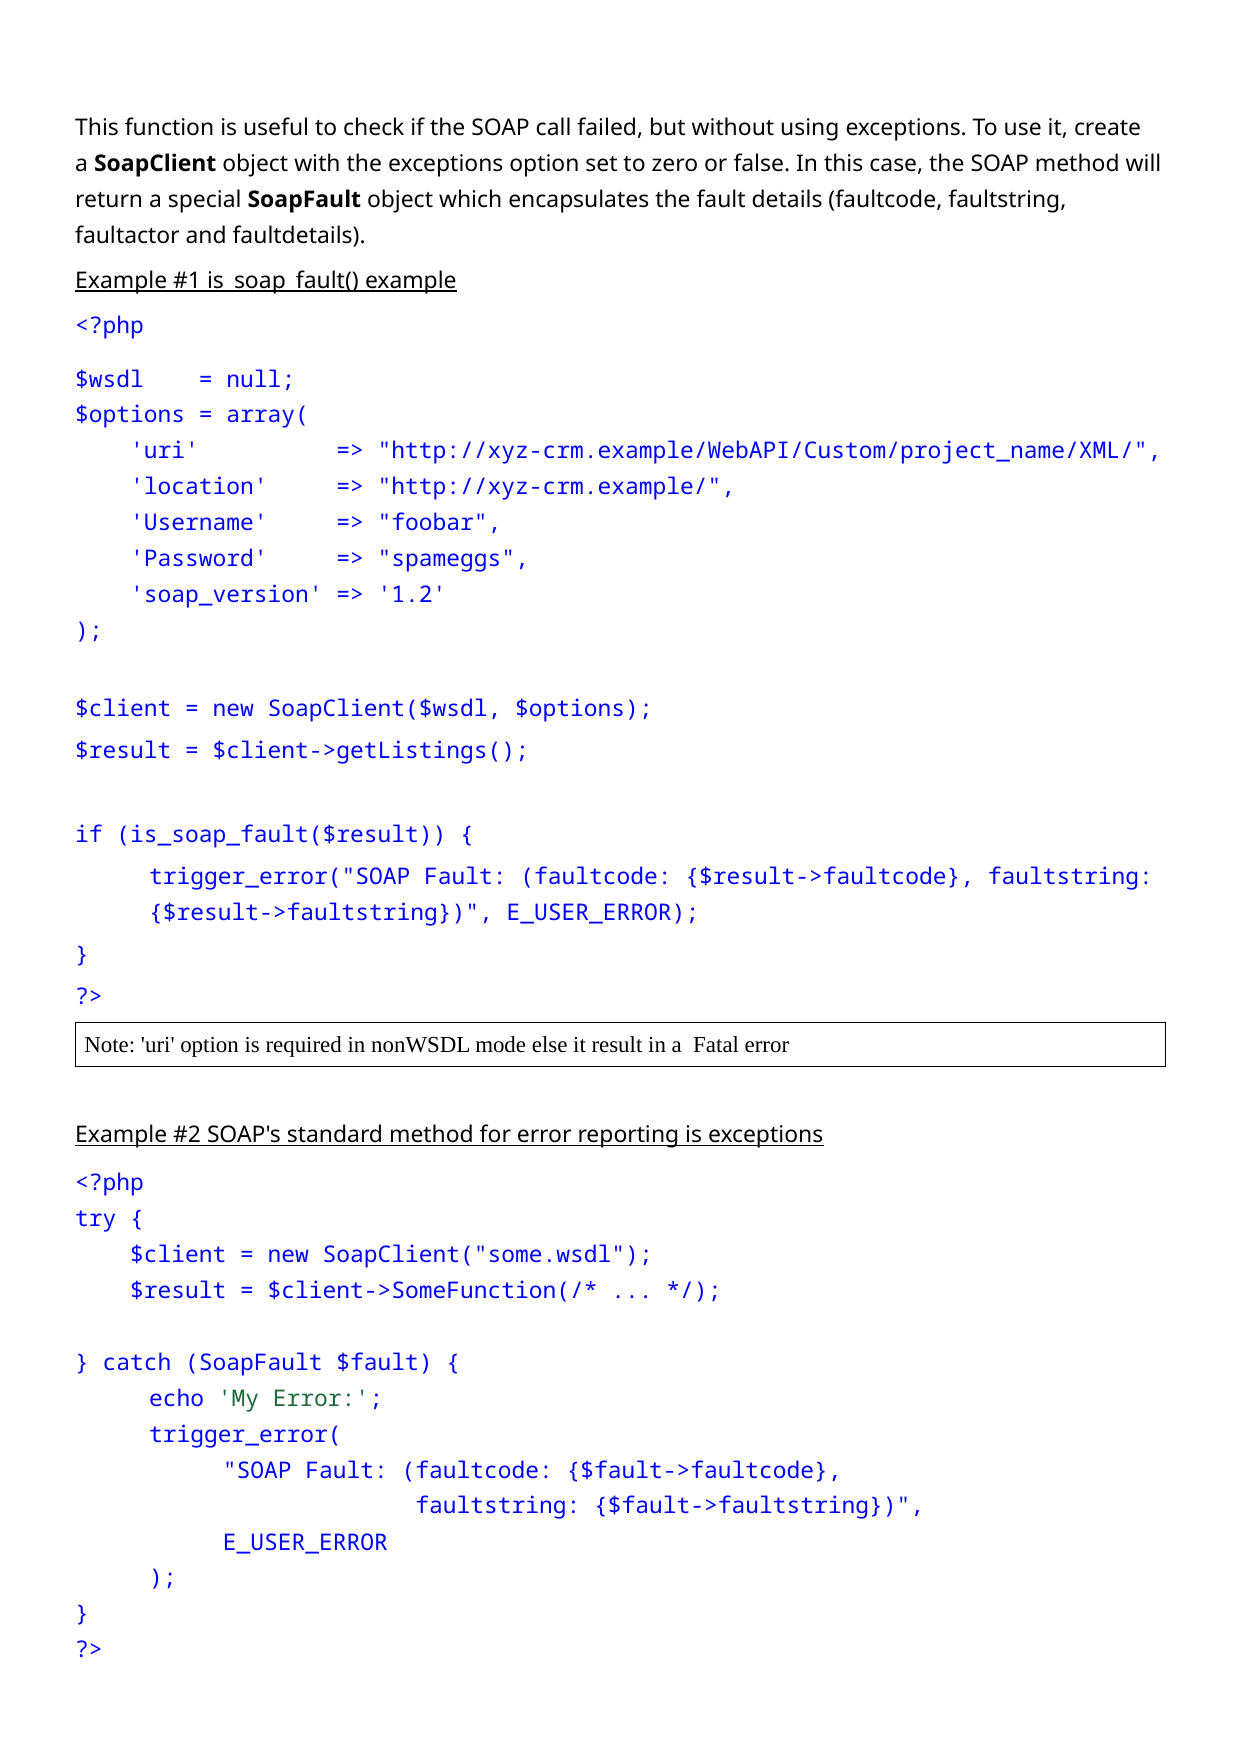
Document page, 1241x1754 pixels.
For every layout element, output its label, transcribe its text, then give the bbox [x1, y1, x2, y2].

text faultstring: {$fault->faultstring})", [75, 1489, 1166, 1521]
text $client = new SoapClient("some.wsdl"); [75, 1238, 1166, 1269]
text 'Password' => "spameggs", [75, 542, 1166, 573]
text $wsdl = null; [75, 362, 1166, 394]
text <?php [75, 1166, 1166, 1197]
text $options = array( [75, 398, 1166, 430]
text E_USER_ERROR [75, 1525, 1166, 1557]
text } [75, 938, 1166, 969]
text echo 'My Error:'; [75, 1382, 1166, 1413]
text try { [75, 1202, 1166, 1233]
text <?php [75, 308, 1166, 340]
text ); [75, 1561, 1166, 1593]
text trigger_error( [75, 1418, 1166, 1449]
text 'Username' => "foobar", [75, 506, 1166, 537]
text Example #1 is_soap_fault() example [75, 264, 1166, 295]
text 'soap_version' => '1.2' [75, 578, 1166, 609]
text Example #2 SOAP's standard method for error reporting is exceptions [75, 1118, 1166, 1149]
text 'location' => "http://xyz-crm.example/", [75, 470, 1166, 502]
text This function is useful to check if the SOAP call failed, but without using exceptions. To use it, create a SoapClient object with the exceptions option set to zero or false. In this case, the SOAP method will return a special SoapFault object which encapsulates the fault details (faultcode, faultstring, faultactor and faultdetails). [75, 111, 1166, 250]
text ); [75, 614, 1166, 645]
text $client = new SoapClient($wsdl, $options); [75, 692, 1166, 723]
text $result = $client->getListings(); [75, 734, 1166, 765]
text $result = $client->SomeFunction(/* ... */); [75, 1274, 1166, 1305]
text ?> [75, 980, 1166, 1011]
text } [75, 1597, 1166, 1628]
text if (is_soap_fault($result)) { [75, 818, 1166, 849]
text } catch (SoapFault $fault) { [75, 1346, 1166, 1377]
text 'uri' => "http://xyz-crm.example/WebAPI/Custom/project_name/XML/", [75, 434, 1166, 466]
text ?> [75, 1633, 1166, 1664]
text Note: 'uri' option is required in nonWSDL mode else it result in a Fatal error [76, 1023, 1165, 1066]
text trigger_error("SOAP Fault: (faultcode: {$result->faultcode}, faultstring: {$result->faultstring})", E_USER_ERROR); [75, 860, 1166, 927]
text "SOAP Fault: (faultcode: {$fault->faultcode}, [75, 1453, 1166, 1485]
